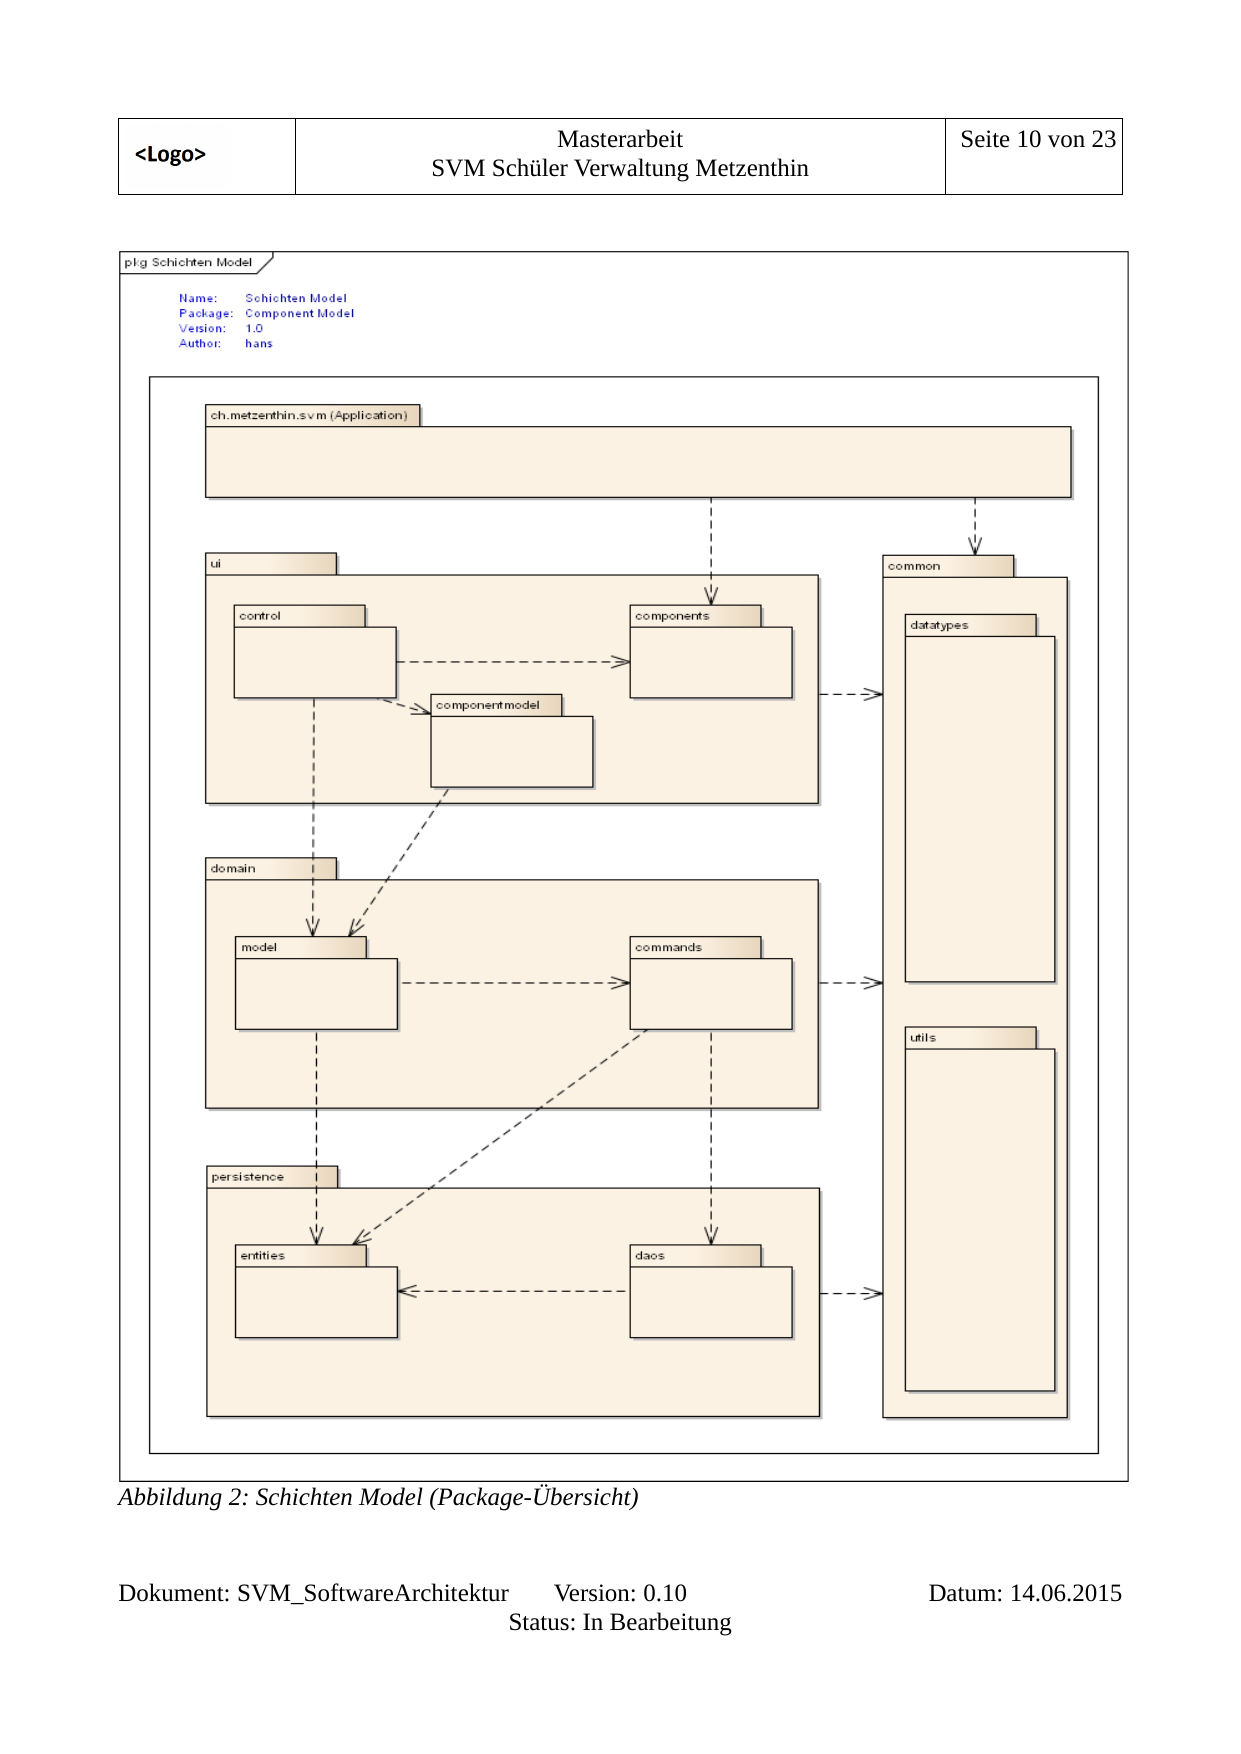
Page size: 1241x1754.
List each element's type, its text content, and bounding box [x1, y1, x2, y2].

picture [118, 250, 1129, 1482]
text Abbildung 2: Schichten Model (Package-Übersicht) [118, 1482, 1122, 1510]
picture [123, 123, 230, 189]
